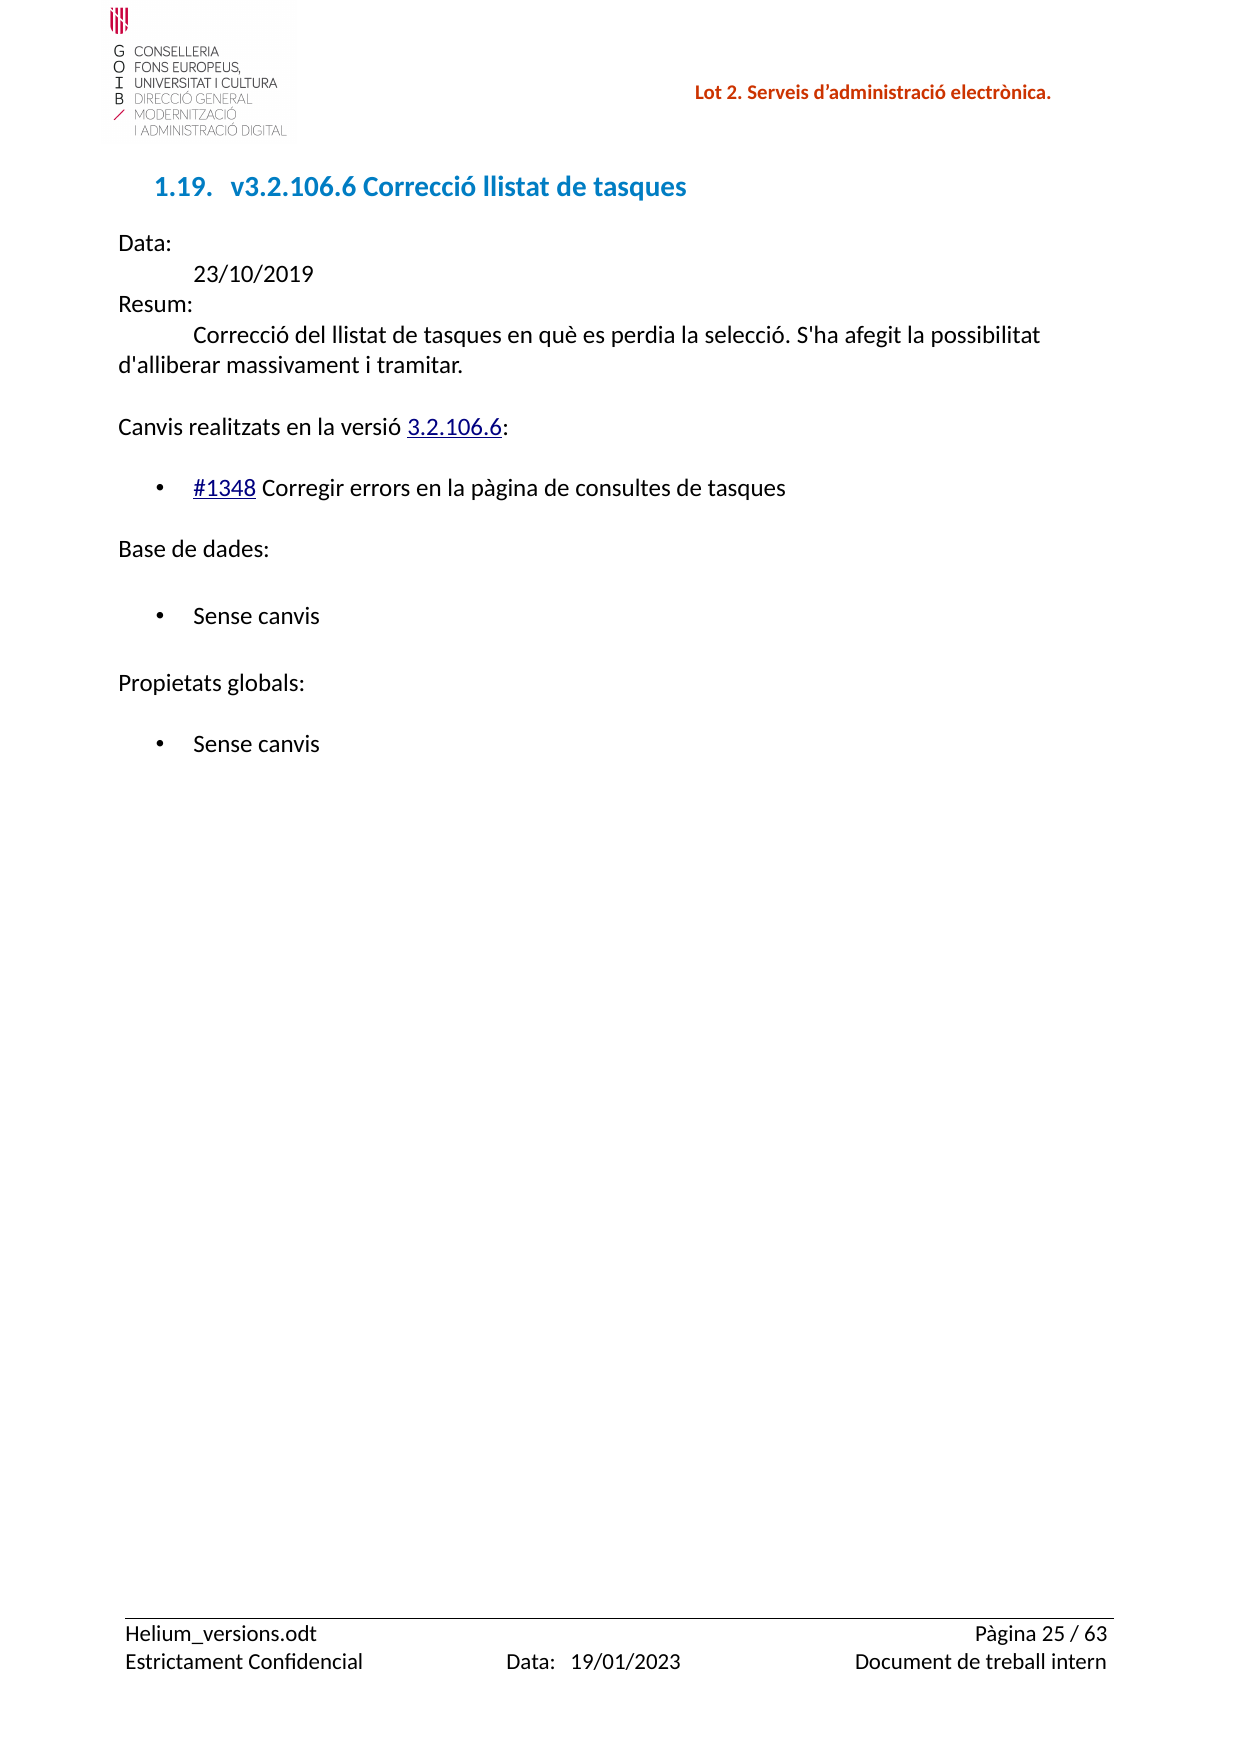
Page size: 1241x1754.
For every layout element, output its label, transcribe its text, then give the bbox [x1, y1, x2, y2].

text Resum: [118, 289, 1122, 319]
text Canvis realitzats en la versió 3.2.106.6: [118, 411, 1122, 441]
list Sense canvis [156, 600, 1122, 630]
text Correcció del llistat de tasques en què es perdia la selecció. S'ha afegit la possibilitat d'alliberar massivament i tramitar. [118, 319, 1122, 380]
text 23/10/2019 [118, 258, 1122, 289]
subtitle v3.2.106.6 Correcció llistat de tasques [153, 168, 1122, 204]
text Data: [118, 228, 1122, 258]
list Sense canvis [156, 728, 1122, 758]
text Base de dades: [118, 533, 1122, 563]
list #1348 Corregir errors en la pàgina de consultes de tasques [156, 472, 1122, 502]
picture [100, 0, 297, 144]
text Propietats globals: [118, 667, 1122, 697]
